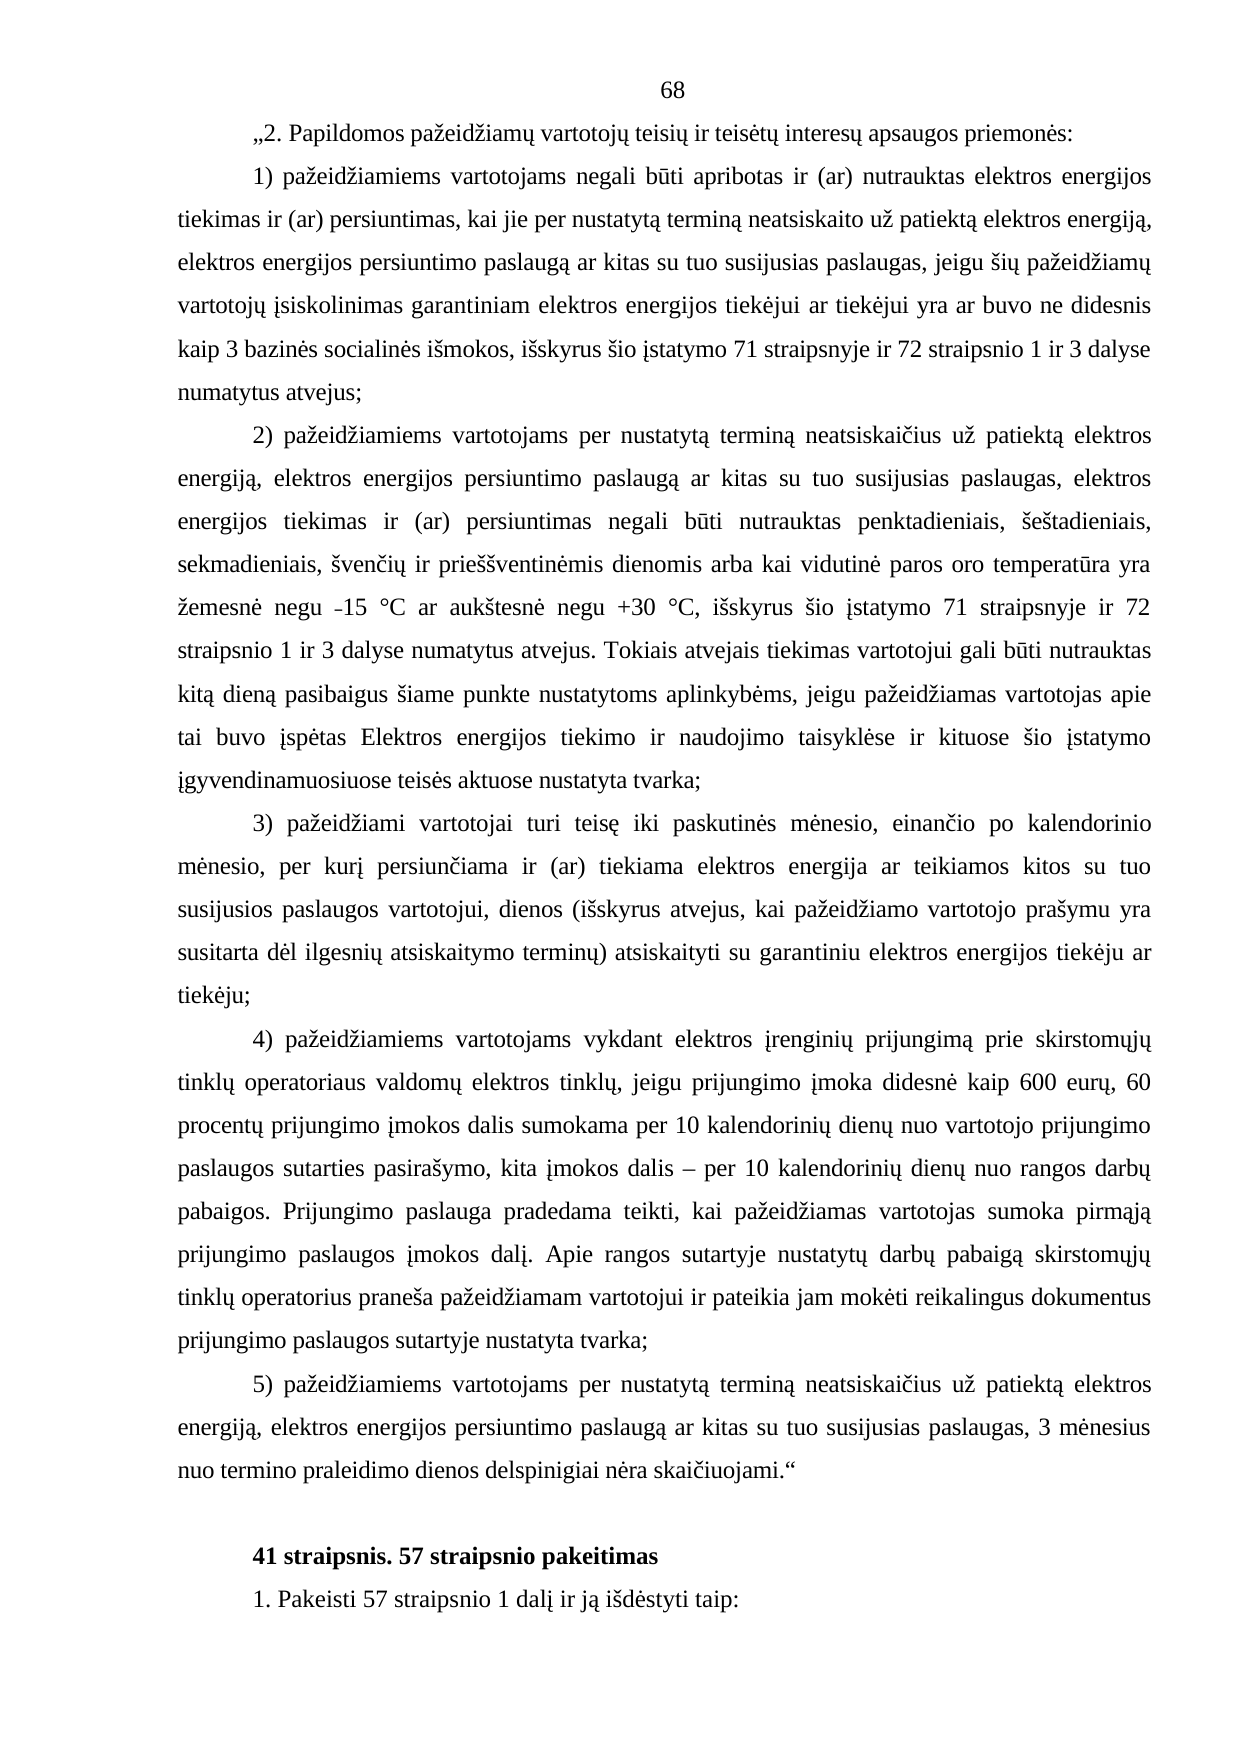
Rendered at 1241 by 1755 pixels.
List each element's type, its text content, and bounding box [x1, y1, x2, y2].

text 4) pažeidžiamiems vartotojams vykdant elektros įrenginių prijungimą prie skirstomųjų tinklų operatoriaus valdomų elektros tinklų, jeigu prijungimo įmoka didesnė kaip 600 eurų, 60 procentų prijungimo įmokos dalis sumokama per 10 kalendorinių dienų nuo vartotojo prijungimo paslaugos sutarties pasirašymo, kita įmokos dalis – per 10 kalendorinių dienų nuo rangos darbų pabaigos. Prijungimo paslauga pradedama teikti, kai pažeidžiamas vartotojas sumoka pirmąją prijungimo paslaugos įmokos dalį. Apie rangos sutartyje nustatytų darbų pabaigą skirstomųjų tinklų operatorius praneša pažeidžiamam vartotojui ir pateikia jam mokėti reikalingus dokumentus prijungimo paslaugos sutartyje nustatyta tvarka; [177, 1024, 1152, 1354]
text 41 straipsnis. 57 straipsnio pakeitimas [177, 1541, 1152, 1570]
text 2) pažeidžiamiems vartotojams per nustatytą terminą neatsiskaičius už patiektą elektros energiją, elektros energijos persiuntimo paslaugą ar kitas su tuo susijusias paslaugas, elektros energijos tiekimas ir (ar) persiuntimas negali būti nutrauktas penktadieniais, šeštadieniais, sekmadieniais, švenčių ir prieššventinėmis dienomis arba kai vidutinė paros oro temperatūra yra žemesnė negu ˗15 °C ar aukštesnė negu +30 °C, išskyrus šio įstatymo 71 straipsnyje ir 72 straipsnio 1 ir 3 dalyse numatytus atvejus. Tokiais atvejais tiekimas vartotojui gali būti nutrauktas kitą dieną pasibaigus šiame punkte nustatytoms aplinkybėms, jeigu pažeidžiamas vartotojas apie tai buvo įspėtas Elektros energijos tiekimo ir naudojimo taisyklėse ir kituose šio įstatymo įgyvendinamuosiuose teisės aktuose nustatyta tvarka; [177, 420, 1152, 794]
text 5) pažeidžiamiems vartotojams per nustatytą terminą neatsiskaičius už patiektą elektros energiją, elektros energijos persiuntimo paslaugą ar kitas su tuo susijusias paslaugas, 3 mėnesius nuo termino praleidimo dienos delspinigiai nėra skaičiuojami.“ [177, 1369, 1152, 1484]
text 1. Pakeisti 57 straipsnio 1 dalį ir ją išdėstyti taip: [177, 1584, 1152, 1613]
text 1) pažeidžiamiems vartotojams negali būti apribotas ir (ar) nutrauktas elektros energijos tiekimas ir (ar) persiuntimas, kai jie per nustatytą terminą neatsiskaito už patiektą elektros energiją, elektros energijos persiuntimo paslaugą ar kitas su tuo susijusias paslaugas, jeigu šių pažeidžiamų vartotojų įsiskolinimas garantiniam elektros energijos tiekėjui ar tiekėjui yra ar buvo ne didesnis kaip 3 bazinės socialinės išmokos, išskyrus šio įstatymo 71 straipsnyje ir 72 straipsnio 1 ir 3 dalyse numatytus atvejus; [177, 161, 1152, 406]
text „2. Papildomos pažeidžiamų vartotojų teisių ir teisėtų interesų apsaugos priemonės: [177, 118, 1152, 147]
text 3) pažeidžiami vartotojai turi teisę iki paskutinės mėnesio, einančio po kalendorinio mėnesio, per kurį persiunčiama ir (ar) tiekiama elektros energija ar teikiamos kitos su tuo susijusios paslaugos vartotojui, dienos (išskyrus atvejus, kai pažeidžiamo vartotojo prašymu yra susitarta dėl ilgesnių atsiskaitymo terminų) atsiskaityti su garantiniu elektros energijos tiekėju ar tiekėju; [177, 808, 1152, 1009]
